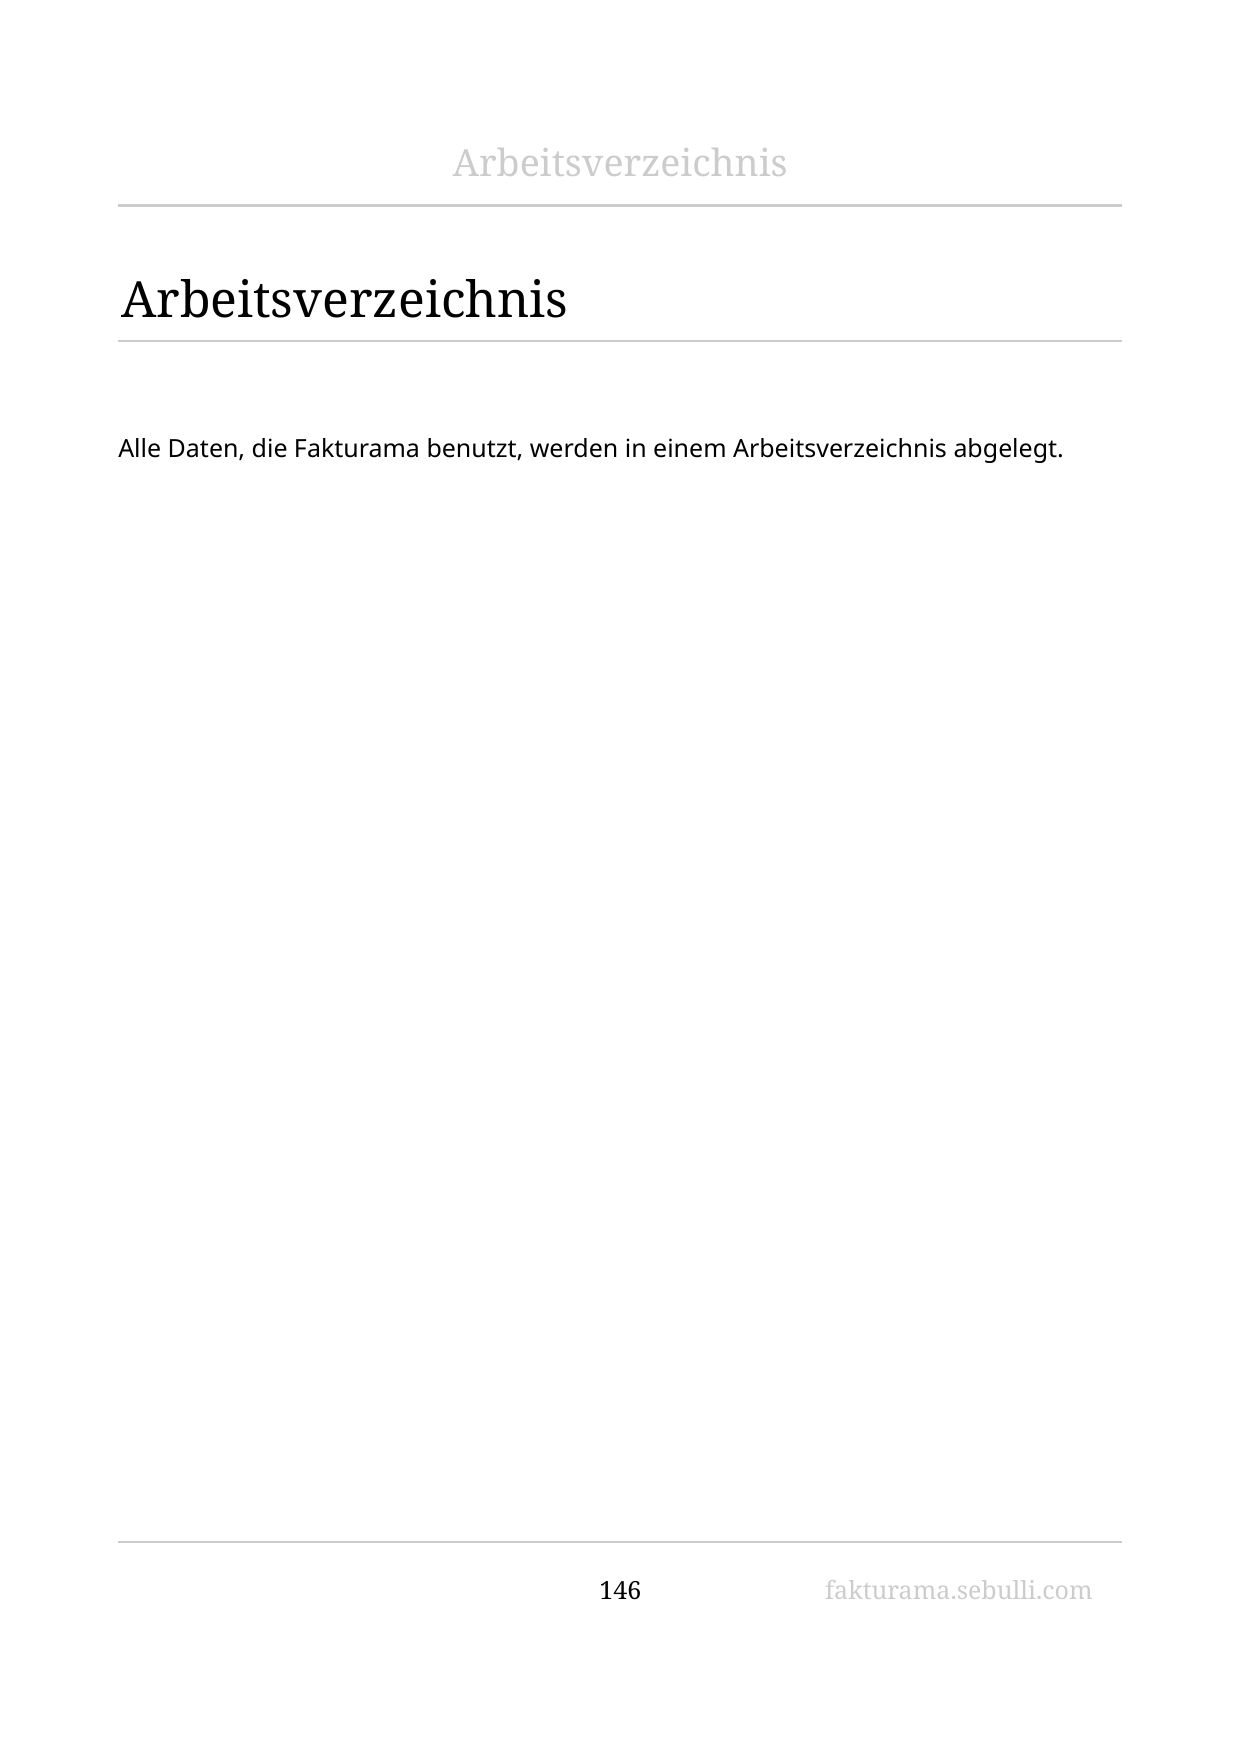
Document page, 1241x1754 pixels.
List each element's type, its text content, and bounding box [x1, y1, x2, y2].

text Alle Daten, die Fakturama benutzt, werden in einem Arbeitsverzeichnis abgelegt. [118, 430, 1122, 464]
subtitle Arbeitsverzeichnis [118, 261, 1122, 340]
